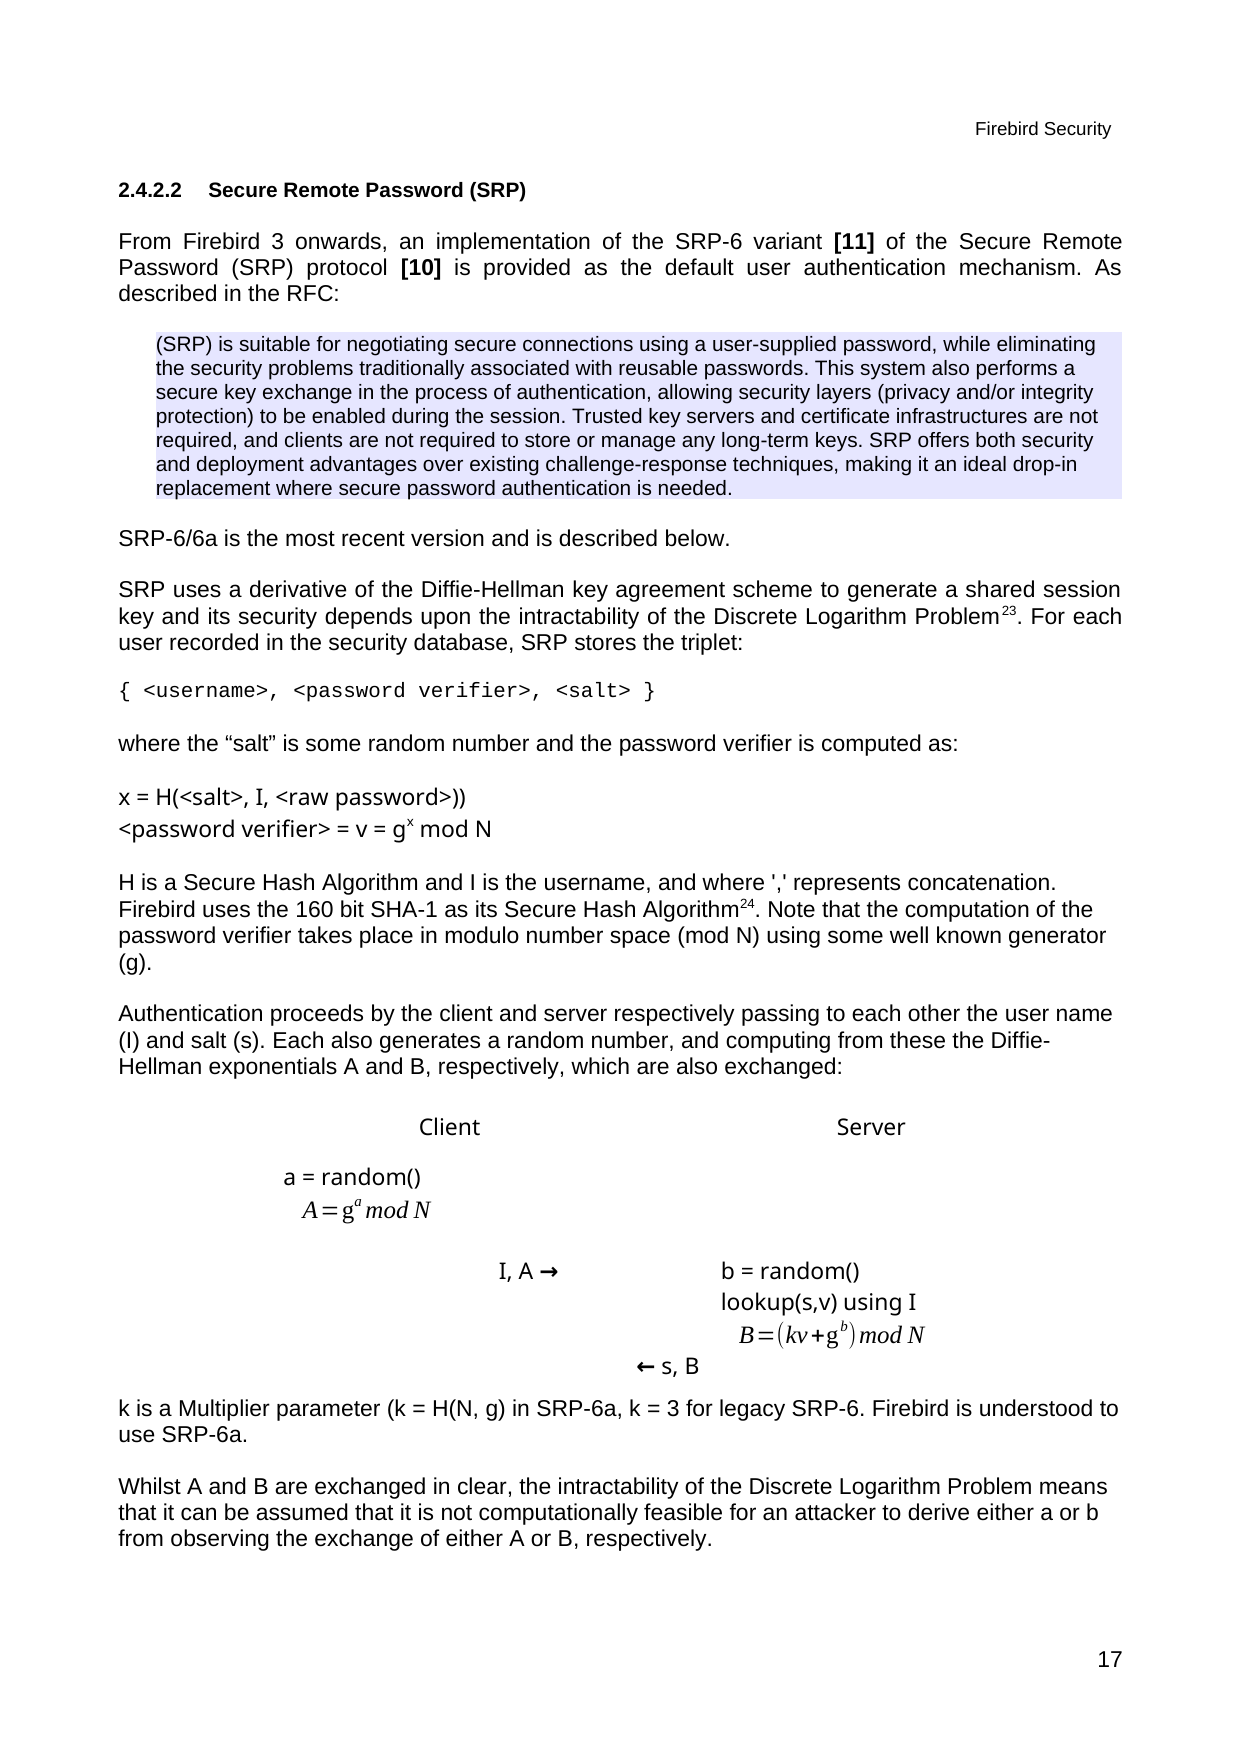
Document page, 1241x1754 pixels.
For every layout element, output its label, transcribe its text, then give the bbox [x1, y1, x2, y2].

text <password verifier> = v = gx mod N [118, 813, 1122, 844]
text x = H(<salt>, I, <raw password>)) [118, 781, 1122, 813]
table_cell a = random() I, A → [278, 1155, 621, 1394]
table_header Client [278, 1105, 621, 1155]
text { <username>, <password verifier>, <salt> } [118, 680, 1122, 704]
subtitle Secure Remote Password (SRP) [118, 178, 1122, 202]
text Authentication proceeds by the client and server respectively passing to each other the user name (I) and salt (s). Each also generates a random number, and computing from these the Diffie-Hellman exponentials A and B, respectively, which are also exchanged: [118, 1000, 1122, 1079]
text From Firebird 3 onwards, an implementation of the SRP-6 variant [11] of the Secure Remote Password (SRP) protocol [10] is provided as the default user authentication mechanism. As described in the RFC: [118, 228, 1122, 307]
text k is a Multiplier parameter (k = H(N, g) in SRP-6a, k = 3 for legacy SRP-6. Firebird is understood to use SRP-6a. [118, 1394, 1122, 1447]
text H is a Secure Hash Algorithm and I is the username, and where ',' represents concatenation. Firebird uses the 160 bit SHA-1 as its Secure Hash Algorithm. Note that the computation of the password verifier takes place in modulo number space (mod N) using some well known generator (g). [118, 869, 1122, 975]
text SRP uses a derivative of the Diffie-Hellman key agreement scheme to generate a shared session key and its security depends upon the intractability of the Discrete Logarithm Problem. For each user recorded in the security database, SRP stores the triplet: [118, 576, 1122, 655]
text where the “salt” is some random number and the password verifier is computed as: [118, 729, 1122, 756]
table_cell b = random() lookup(s,v) using I ← s, B [621, 1155, 1121, 1394]
table_header Server [621, 1105, 1121, 1155]
text Whilst A and B are exchanged in clear, the intractability of the Discrete Logarithm Problem means that it can be assumed that it is not computationally feasible for an attacker to derive either a or b from observing the exchange of either A or B, respectively. [118, 1473, 1122, 1552]
text SRP-6/6a is the most recent version and is described below. [118, 525, 1122, 551]
text (SRP) is suitable for negotiating secure connections using a user-supplied password, while eliminating the security problems traditionally associated with reusable passwords. This system also performs a secure key exchange in the process of authentication, allowing security layers (privacy and/or integrity protection) to be enabled during the session. Trusted key servers and certificate infrastructures are not required, and clients are not required to store or manage any long-term keys. SRP offers both security and deployment advantages over existing challenge-response techniques, making it an ideal drop-in replacement where secure password authentication is needed. [156, 332, 1122, 499]
